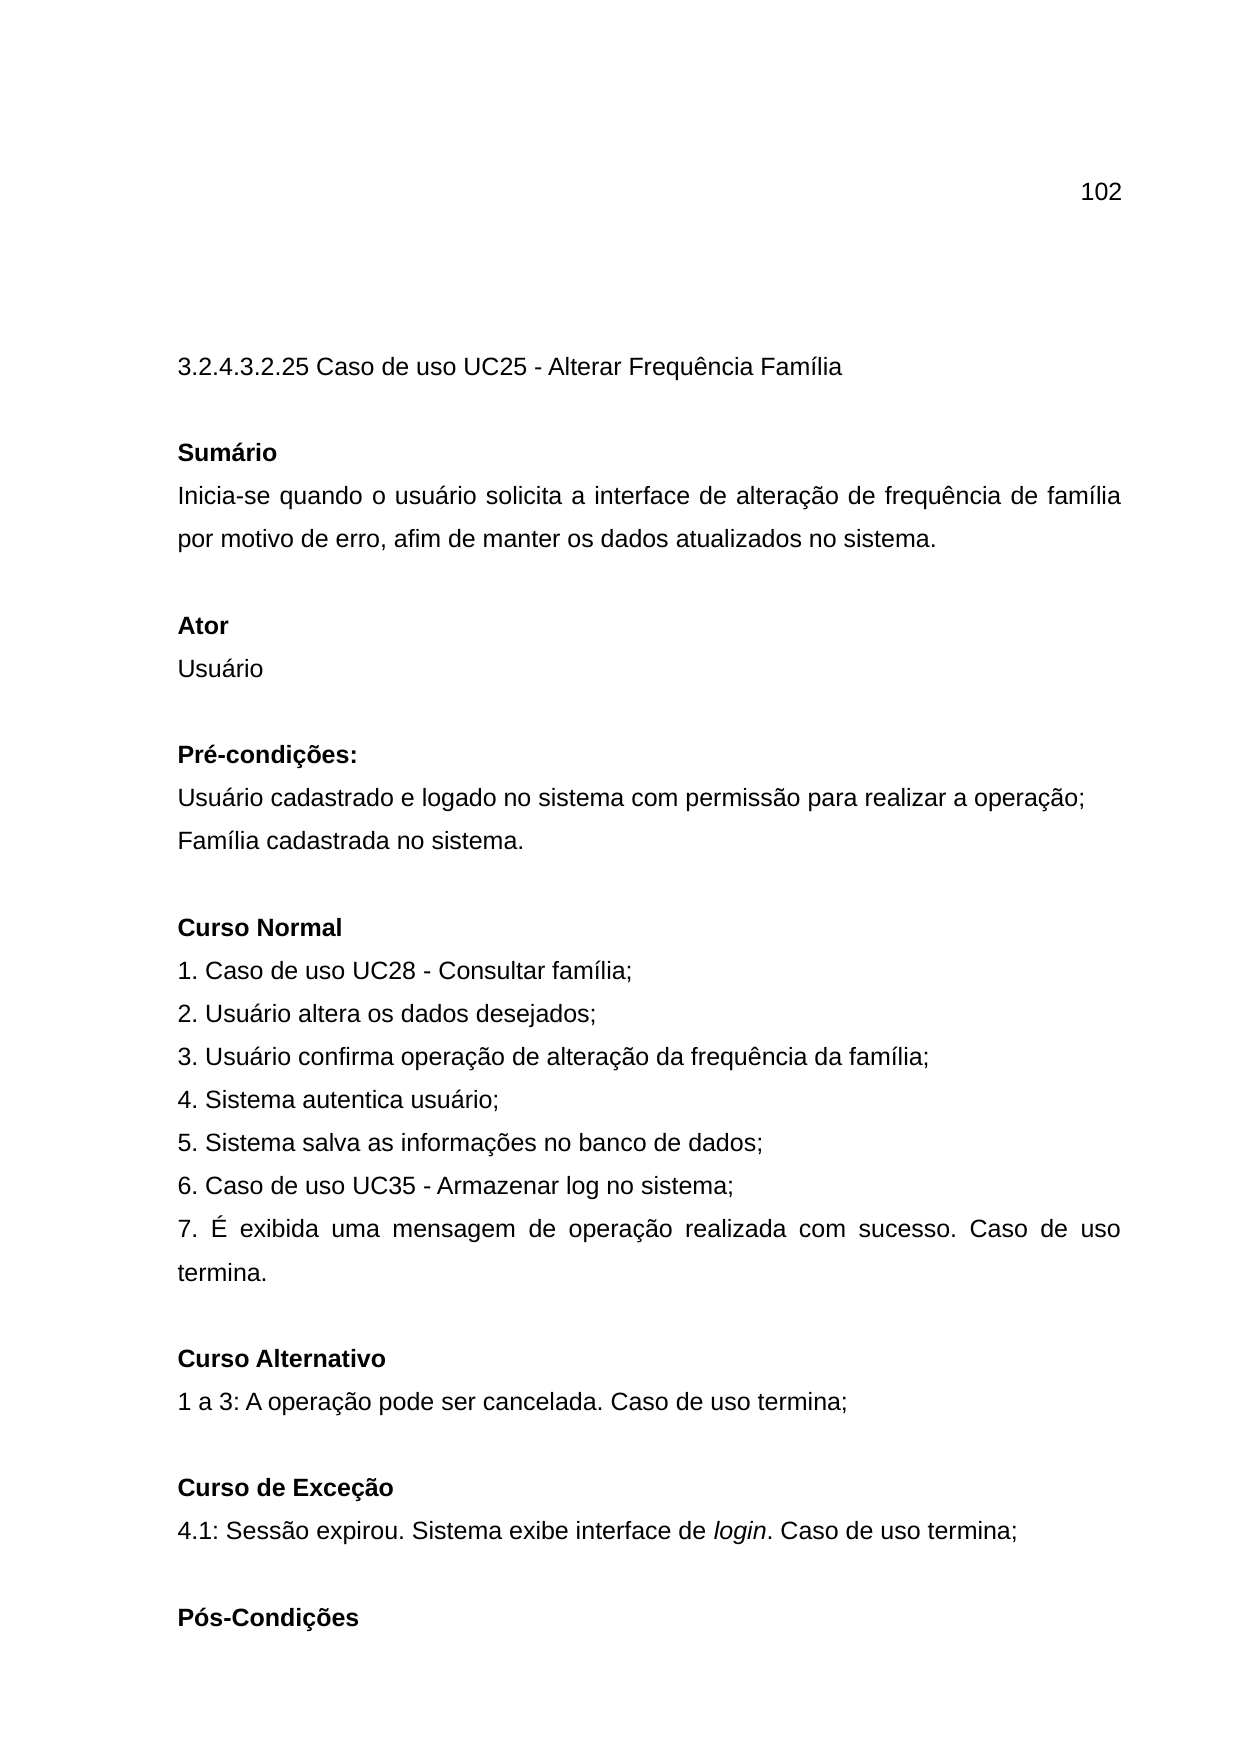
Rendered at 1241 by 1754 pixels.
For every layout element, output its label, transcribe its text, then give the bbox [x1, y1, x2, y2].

text Pré-condições: [177, 740, 1122, 769]
text 1 a 3: A operação pode ser cancelada. Caso de uso termina; [177, 1387, 1122, 1416]
text 5. Sistema salva as informações no banco de dados; [177, 1128, 1122, 1157]
text Curso Normal [177, 913, 1122, 941]
text Família cadastrada no sistema. [177, 826, 1122, 855]
text Ator [177, 611, 1122, 639]
text Usuário cadastrado e logado no sistema com permissão para realizar a operação; [177, 783, 1122, 812]
text Sumário [177, 438, 1122, 467]
text 7. É exibida uma mensagem de operação realizada com sucesso. Caso de uso termina. [177, 1214, 1122, 1286]
text Usuário [177, 654, 1122, 683]
text 6. Caso de uso UC35 - Armazenar log no sistema; [177, 1171, 1122, 1200]
text Curso de Exceção [177, 1473, 1122, 1502]
text Pós-Condições [177, 1603, 1122, 1631]
text Curso Alternativo [177, 1344, 1122, 1373]
text 4. Sistema autentica usuário; [177, 1085, 1122, 1114]
text 1. Caso de uso UC28 - Consultar família; [177, 956, 1122, 984]
text 4.1: Sessão expirou. Sistema exibe interface de login. Caso de uso termina; [177, 1516, 1122, 1545]
text Inicia-se quando o usuário solicita a interface de alteração de frequência de família por motivo de erro, afim de manter os dados atualizados no sistema. [177, 481, 1122, 553]
text 2. Usuário altera os dados desejados; [177, 999, 1122, 1028]
text 3. Usuário confirma operação de alteração da frequência da família; [177, 1042, 1122, 1071]
text 3.2.4.3.2.25 Caso de uso UC25 - Alterar Frequência Família [177, 352, 1122, 381]
